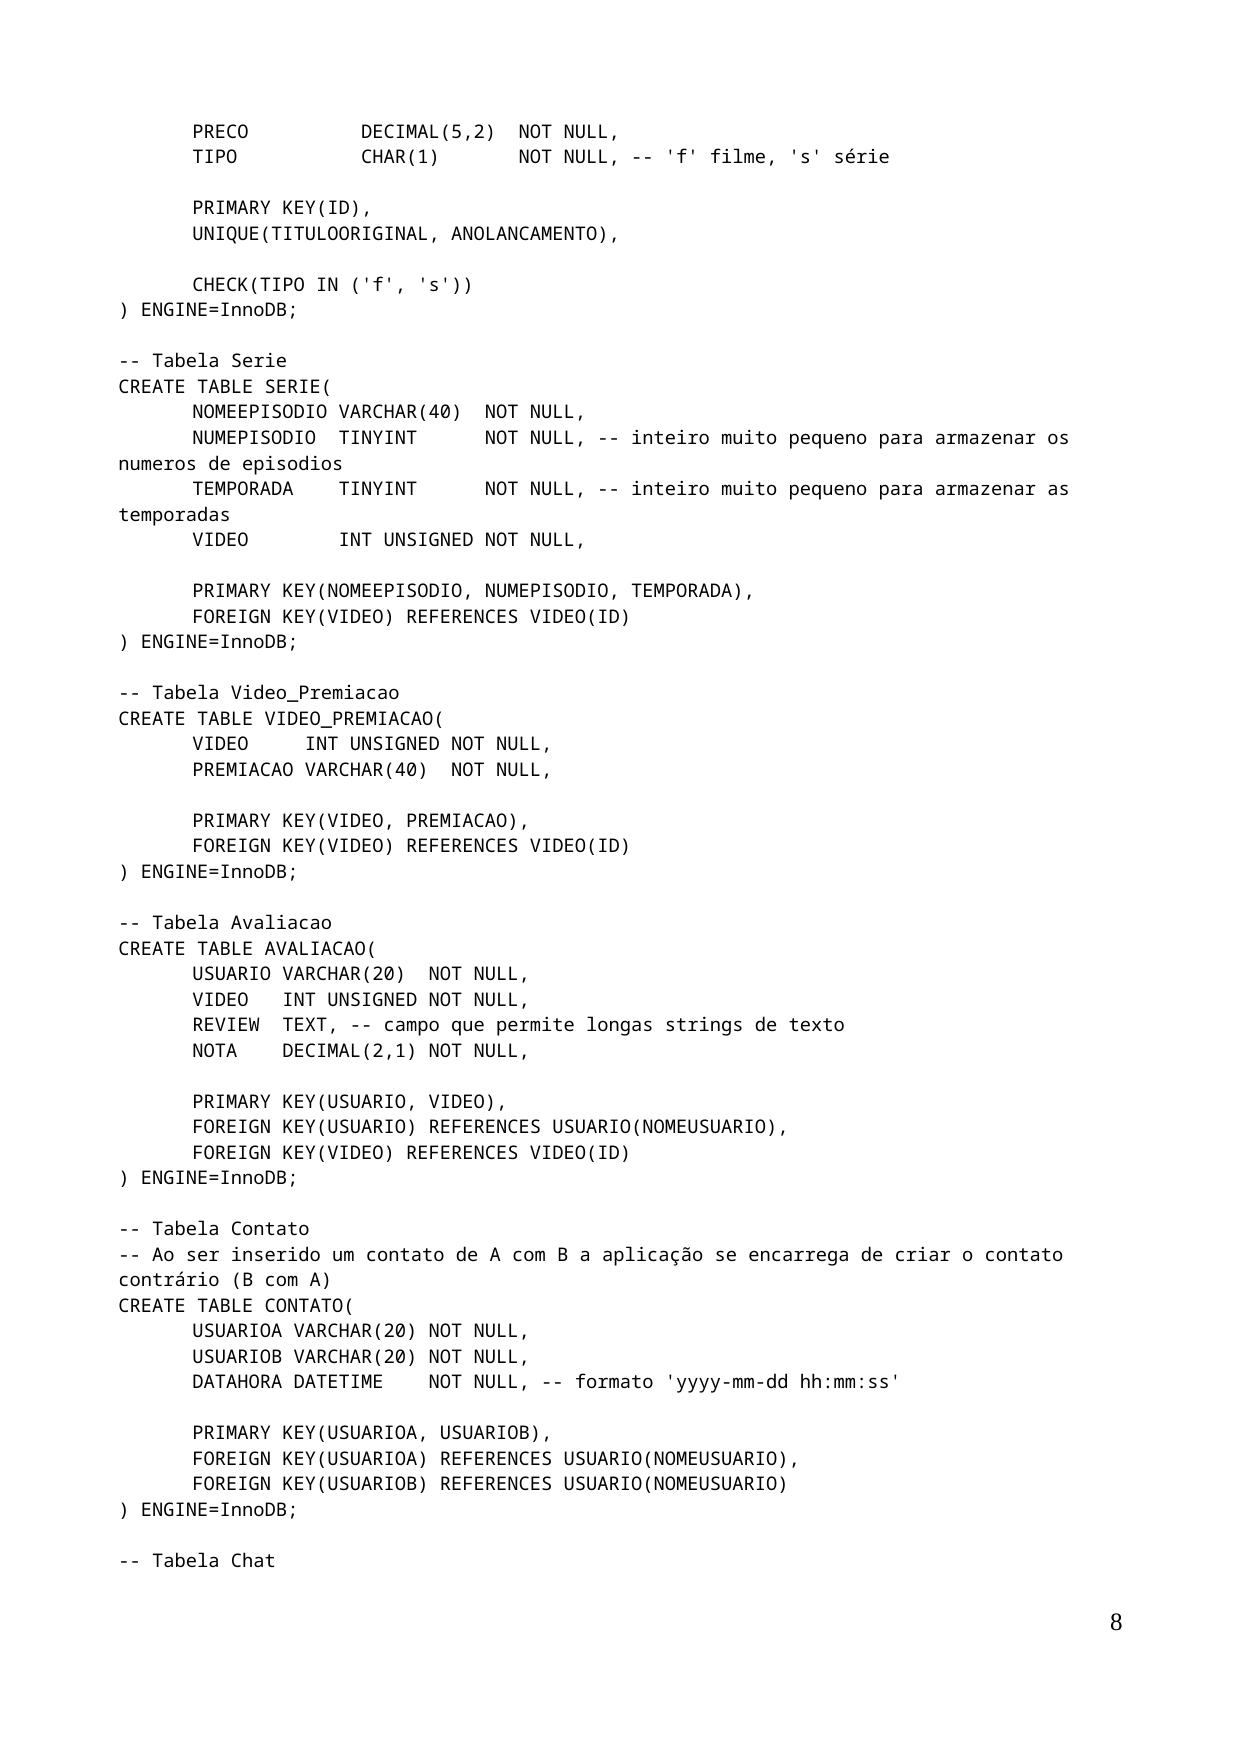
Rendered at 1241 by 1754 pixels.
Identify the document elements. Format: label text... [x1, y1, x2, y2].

text USUARIOA VARCHAR(20) NOT NULL, [118, 1318, 1122, 1343]
text CREATE TABLE AVALIACAO( [118, 935, 1122, 960]
text -- Ao ser inserido um contato de A com B a aplicação se encarrega de criar o contato contrário (B com A) [118, 1241, 1122, 1292]
text -- Tabela Video_Premiacao [118, 679, 1122, 705]
text TEMPORADA TINYINT NOT NULL, -- inteiro muito pequeno para armazenar as temporadas [118, 475, 1122, 526]
text DATAHORA DATETIME NOT NULL, -- formato 'yyyy-mm-dd hh:mm:ss' [118, 1369, 1122, 1394]
text NUMEPISODIO TINYINT NOT NULL, -- inteiro muito pequeno para armazenar os numeros de episodios [118, 424, 1122, 475]
text CREATE TABLE SERIE( [118, 373, 1122, 399]
text VIDEO INT UNSIGNED NOT NULL, [118, 731, 1122, 756]
text ) ENGINE=InnoDB; [118, 297, 1122, 322]
text UNIQUE(TITULOORIGINAL, ANOLANCAMENTO), [118, 220, 1122, 246]
text ) ENGINE=InnoDB; [118, 1164, 1122, 1190]
text VIDEO INT UNSIGNED NOT NULL, [118, 986, 1122, 1011]
text FOREIGN KEY(VIDEO) REFERENCES VIDEO(ID) [118, 833, 1122, 858]
text FOREIGN KEY(USUARIO) REFERENCES USUARIO(NOMEUSUARIO), [118, 1113, 1122, 1139]
text TIPO CHAR(1) NOT NULL, -- 'f' filme, 's' série [118, 144, 1122, 169]
text REVIEW TEXT, -- campo que permite longas strings de texto [118, 1011, 1122, 1037]
text -- Tabela Avaliacao [118, 909, 1122, 935]
text FOREIGN KEY(VIDEO) REFERENCES VIDEO(ID) [118, 1139, 1122, 1164]
text FOREIGN KEY(VIDEO) REFERENCES VIDEO(ID) [118, 603, 1122, 628]
text -- Tabela Chat [118, 1547, 1122, 1573]
text PRIMARY KEY(NOMEEPISODIO, NUMEPISODIO, TEMPORADA), [118, 577, 1122, 603]
text FOREIGN KEY(USUARIOA) REFERENCES USUARIO(NOMEUSUARIO), [118, 1445, 1122, 1471]
text ) ENGINE=InnoDB; [118, 1496, 1122, 1522]
text NOTA DECIMAL(2,1) NOT NULL, [118, 1037, 1122, 1062]
text PREMIACAO VARCHAR(40) NOT NULL, [118, 756, 1122, 782]
text USUARIO VARCHAR(20) NOT NULL, [118, 960, 1122, 986]
text USUARIOB VARCHAR(20) NOT NULL, [118, 1343, 1122, 1369]
text CHECK(TIPO IN ('f', 's')) [118, 271, 1122, 297]
text NOMEEPISODIO VARCHAR(40) NOT NULL, [118, 399, 1122, 424]
text CREATE TABLE CONTATO( [118, 1292, 1122, 1318]
text FOREIGN KEY(USUARIOB) REFERENCES USUARIO(NOMEUSUARIO) [118, 1471, 1122, 1496]
text PRIMARY KEY(USUARIO, VIDEO), [118, 1088, 1122, 1113]
text -- Tabela Serie [118, 348, 1122, 373]
text PRIMARY KEY(USUARIOA, USUARIOB), [118, 1420, 1122, 1445]
text ) ENGINE=InnoDB; [118, 628, 1122, 654]
text PRIMARY KEY(ID), [118, 195, 1122, 220]
text VIDEO INT UNSIGNED NOT NULL, [118, 526, 1122, 552]
text ) ENGINE=InnoDB; [118, 858, 1122, 884]
text PRIMARY KEY(VIDEO, PREMIACAO), [118, 807, 1122, 833]
text PRECO DECIMAL(5,2) NOT NULL, [118, 118, 1122, 144]
text CREATE TABLE VIDEO_PREMIACAO( [118, 705, 1122, 731]
text -- Tabela Contato [118, 1216, 1122, 1241]
